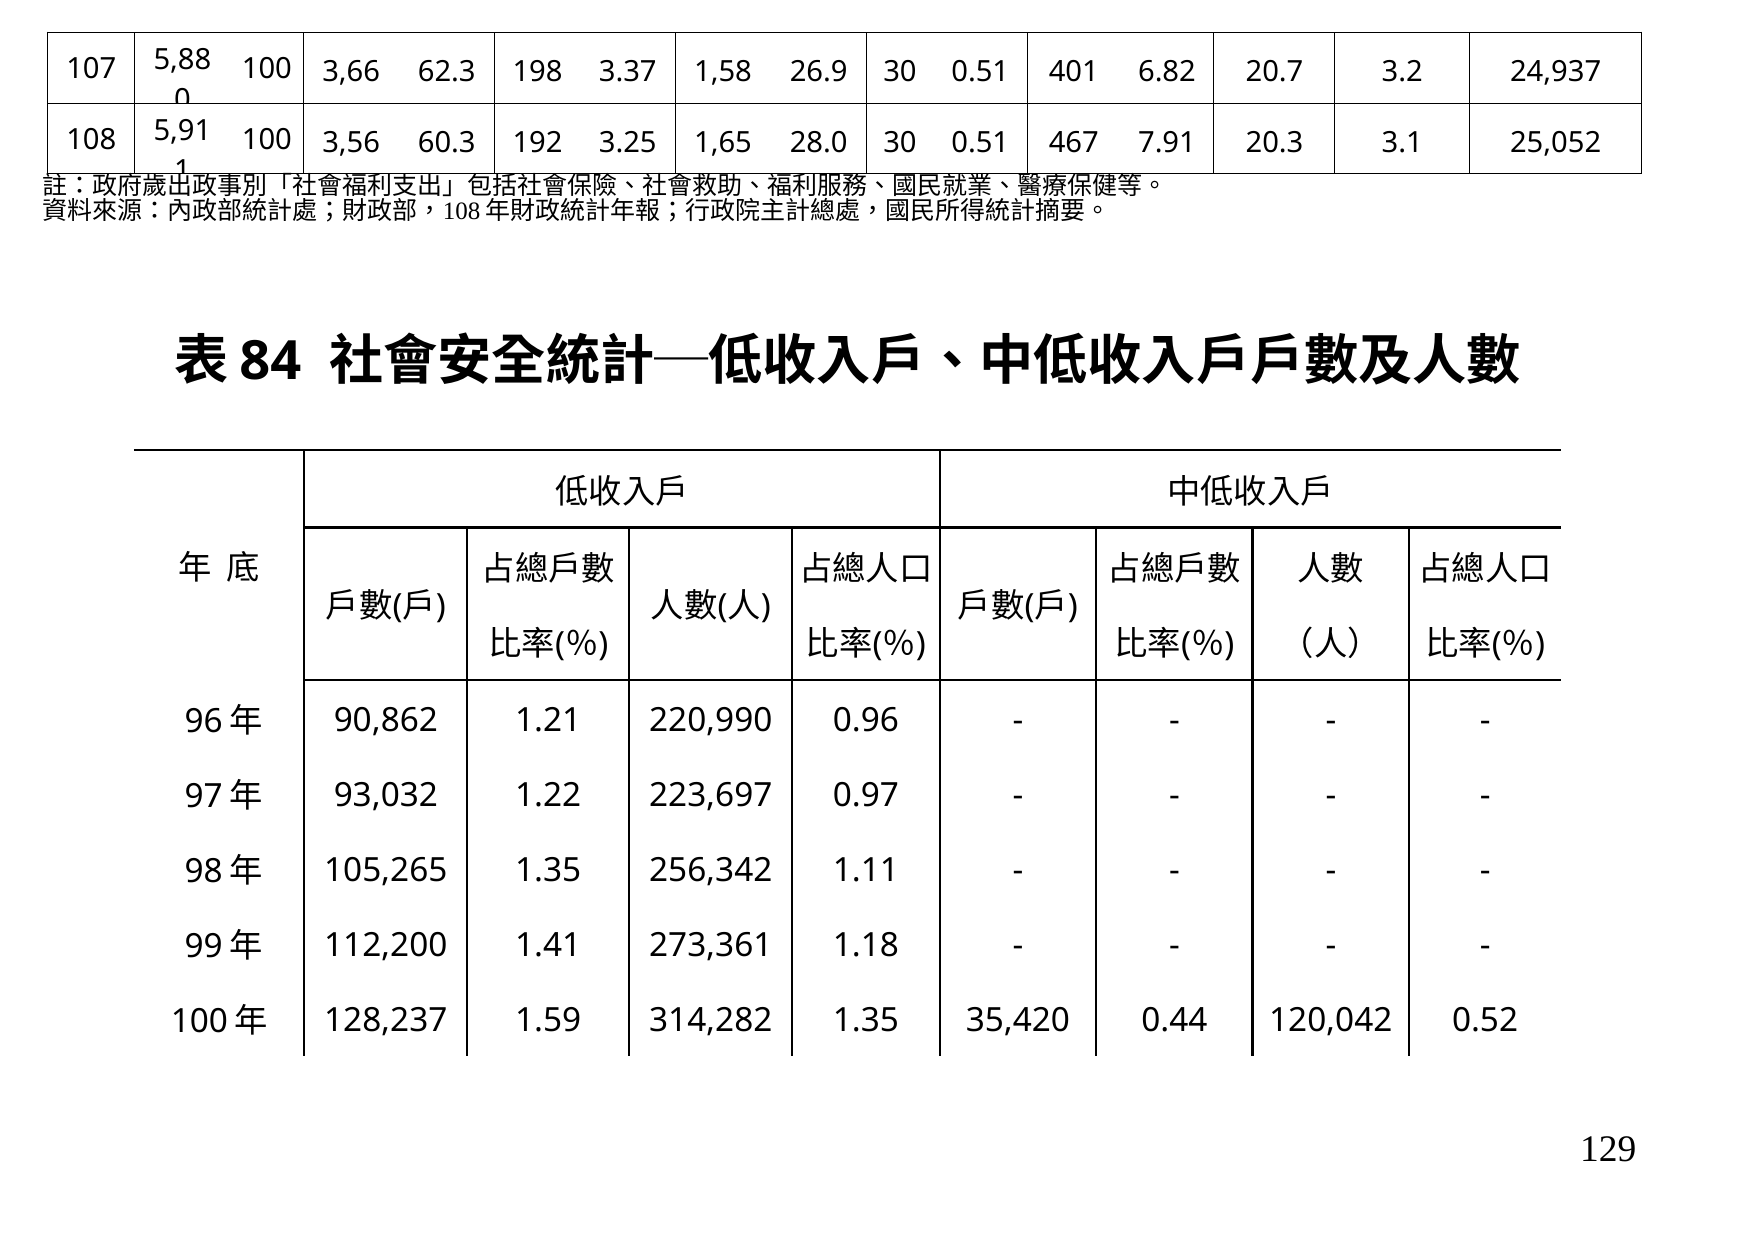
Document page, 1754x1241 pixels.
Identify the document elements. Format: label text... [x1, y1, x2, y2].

table_cell 314,282 [630, 981, 791, 1056]
table_cell 30 [867, 104, 933, 173]
table_cell 105,265 [305, 831, 466, 906]
table_cell 198 [495, 33, 580, 102]
table_cell 0.52 [1410, 981, 1561, 1056]
table_cell 99年 [134, 906, 303, 981]
table_cell 256,342 [630, 831, 791, 906]
table_cell 1.11 [793, 831, 939, 906]
table_cell 220,990 [630, 681, 791, 756]
table_cell 96年 [134, 679, 303, 756]
table_cell - [941, 681, 1095, 756]
table_cell - [1097, 906, 1251, 981]
table_cell 5,880 [135, 33, 230, 102]
table_cell 1.35 [468, 831, 628, 906]
table_cell 100 [230, 104, 303, 173]
table_cell 20.7 [1214, 33, 1334, 102]
table_cell 人數（人） [1254, 529, 1408, 678]
table_cell - [1410, 756, 1561, 831]
table_cell 1.18 [793, 906, 939, 981]
table_cell 62.31 [399, 33, 494, 102]
table_cell 35,420 [941, 981, 1095, 1056]
table_cell 0.97 [793, 756, 939, 831]
table_cell 26.99 [771, 33, 866, 102]
table_cell 占總人口比率(％) [793, 529, 939, 678]
table_cell 3,565 [304, 104, 399, 173]
table_cell 30 [867, 33, 933, 102]
table_cell 100年 [134, 981, 303, 1056]
table_cell - [1254, 906, 1408, 981]
table_cell 25,052 [1470, 104, 1641, 173]
table_cell 0.44 [1097, 981, 1251, 1056]
table_cell - [941, 906, 1095, 981]
table_cell 108 [48, 104, 134, 173]
table_cell 0.51 [933, 104, 1027, 173]
table_cell 20.3 [1214, 104, 1334, 173]
table_cell 人數(人) [630, 529, 791, 678]
text 資料來源：內政部統計處；財政部，108年財政統計年報；行政院主計總處，國民所得統計摘要。 [29, 199, 1636, 224]
table_cell - [1254, 681, 1408, 756]
table_cell 3.25 [580, 104, 675, 173]
table_cell 1,657 [676, 104, 771, 173]
table_cell 1.22 [468, 756, 628, 831]
table_header 低收入戶 [305, 451, 939, 526]
table_cell 戶數(戶) [305, 529, 466, 678]
table_cell 24,937 [1470, 33, 1641, 102]
table_cell 120,042 [1254, 981, 1408, 1056]
table_cell - [1254, 831, 1408, 906]
table_cell 5,911 [135, 104, 230, 173]
table_cell 107 [48, 33, 134, 102]
table_cell 占總戶數比率(％) [1097, 529, 1251, 678]
subtitle 表84 社會安全統計─低收入戶、中低收入戶戶數及人數 [59, 299, 1636, 412]
table_cell 戶數(戶) [941, 529, 1095, 678]
table_cell 223,697 [630, 756, 791, 831]
table_cell 0.96 [793, 681, 939, 756]
table_cell 1.41 [468, 906, 628, 981]
table_cell - [1410, 681, 1561, 756]
table_cell 100 [230, 33, 303, 102]
table_cell 1.21 [468, 681, 628, 756]
table_cell 401 [1028, 33, 1120, 102]
table_cell 273,361 [630, 906, 791, 981]
table_cell 128,237 [305, 981, 466, 1056]
table_cell 90,862 [305, 681, 466, 756]
table_cell 3.1 [1335, 104, 1469, 173]
table_cell 占總戶數比率(％) [468, 529, 628, 678]
table_cell 93,032 [305, 756, 466, 831]
table_cell 1.59 [468, 981, 628, 1056]
table_cell 7.91 [1120, 104, 1213, 173]
table_cell - [1097, 831, 1251, 906]
table_cell - [1254, 756, 1408, 831]
table_cell - [1097, 756, 1251, 831]
table_cell 0.51 [933, 33, 1027, 102]
table_cell 1.35 [793, 981, 939, 1056]
table_cell 98年 [134, 831, 303, 906]
table_header 年 底 [134, 451, 303, 678]
table_cell 28.02 [771, 104, 866, 173]
table_cell 112,200 [305, 906, 466, 981]
table_cell 3,664 [304, 33, 399, 102]
table_cell 97年 [134, 756, 303, 831]
table_cell 3.37 [580, 33, 675, 102]
table_cell 192 [495, 104, 580, 173]
table_cell 467 [1028, 104, 1120, 173]
table_cell 60.30 [399, 104, 494, 173]
table_cell - [1410, 831, 1561, 906]
table_cell - [1410, 906, 1561, 981]
table_header 中低收入戶 [941, 451, 1561, 526]
table_cell 6.82 [1120, 33, 1213, 102]
table_cell - [1097, 681, 1251, 756]
table_cell 占總人口比率(％) [1410, 529, 1561, 678]
text 註：政府歲出政事別「社會福利支出」包括社會保險、社會救助、福利服務、國民就業、醫療保健等。 [29, 174, 1636, 199]
table_cell - [941, 756, 1095, 831]
table_cell - [941, 831, 1095, 906]
table_cell 1,587 [676, 33, 771, 102]
table_cell 3.2 [1335, 33, 1469, 102]
